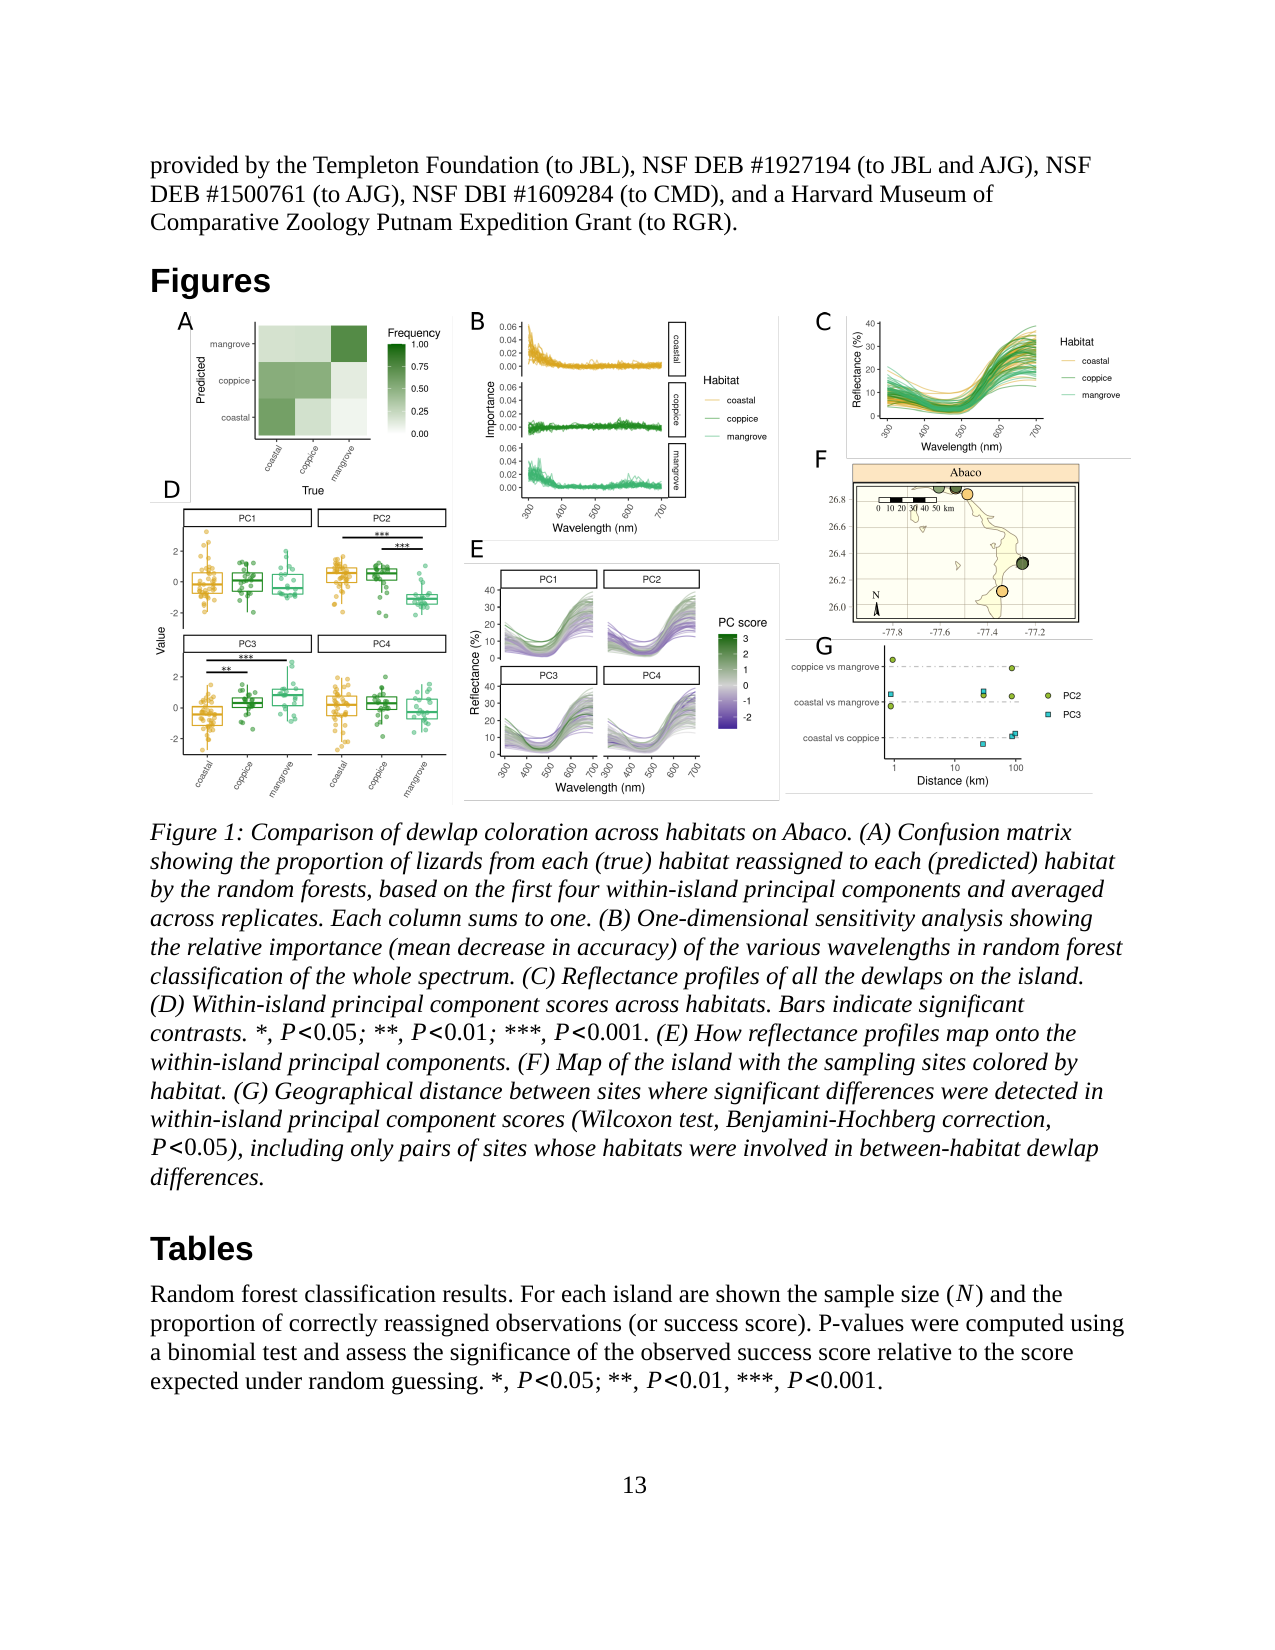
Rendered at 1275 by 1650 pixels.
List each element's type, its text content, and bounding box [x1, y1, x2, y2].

text provided by the Templeton Foundation (to JBL), NSF DEB #1927194 (to JBL and AJG), NSF DEB #1500761 (to AJG), NSF DBI #1609284 (to CMD), and a Harvard Museum of Comparative Zoology Putnam Expedition Grant (to RGR). [150, 150, 1125, 236]
subtitle Tables [150, 1228, 1125, 1267]
text Random forest classification results. For each island are shown the sample size () and the proportion of correctly reassigned observations (or success score). P-values were computed using a binomial test and assess the significance of the observed success score relative to the score expected under random guessing. *, ; **, , ***, . [150, 1279, 1125, 1394]
picture [150, 312, 1131, 805]
subtitle Figures [150, 261, 1125, 300]
text Figure 1: Comparison of dewlap coloration across habitats on Abaco. (A) Confusion matrix showing the proportion of lizards from each (true) habitat reassigned to each (predicted) habitat by the random forests, based on the first four within-island principal components and averaged across replicates. Each column sums to one. (B) One-dimensional sensitivity analysis showing the relative importance (mean decrease in accuracy) of the various wavelengths in random forest classification of the whole spectrum. (C) Reflectance profiles of all the dewlaps on the island. (D) Within-island principal component scores across habitats. Bars indicate significant contrasts. *, ; **, ; ***, . (E) How reflectance profiles map onto the within-island principal components. (F) Map of the island with the sampling sites colored by habitat. (G) Geographical distance between sites where significant differences were detected in within-island principal component scores (Wilcoxon test, Benjamini-Hochberg correction, ), including only pairs of sites whose habitats were involved in between-habitat dewlap differences. [150, 817, 1125, 1191]
